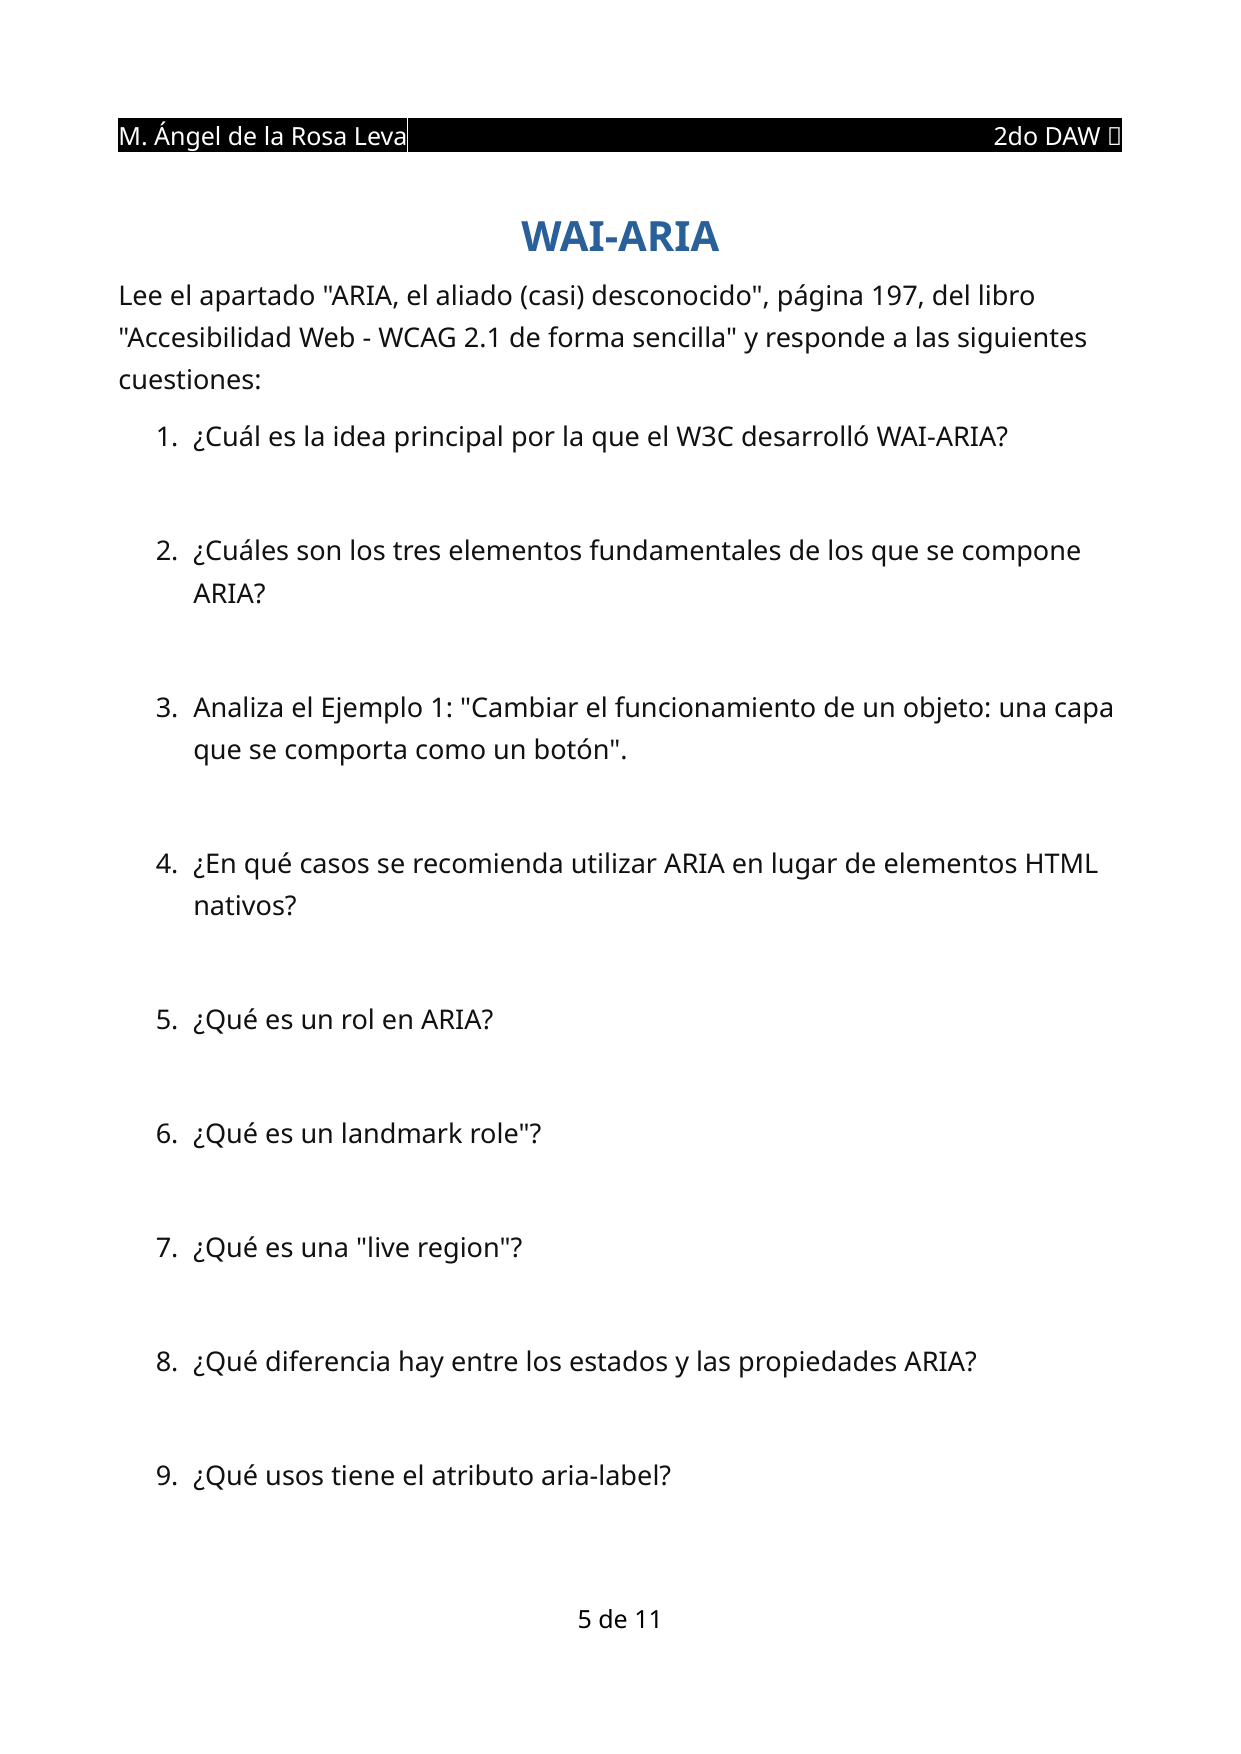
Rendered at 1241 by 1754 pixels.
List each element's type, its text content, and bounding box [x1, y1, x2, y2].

subtitle WAI-ARIA [118, 207, 1122, 263]
list ¿Qué es un landmark role"? [156, 1115, 1122, 1152]
list ¿Qué es un rol en ARIA? [156, 1001, 1122, 1038]
list ¿Cuáles son los tres elementos fundamentales de los que se compone ARIA? [156, 532, 1122, 611]
text Lee el apartado "ARIA, el aliado (casi) desconocido", página 197, del libro "Accesibilidad Web - WCAG 2.1 de forma sencilla" y responde a las siguientes cuestiones: [118, 276, 1122, 398]
list ¿En qué casos se recomienda utilizar ARIA en lugar de elementos HTML nativos? [156, 844, 1122, 924]
list Analiza el Ejemplo 1: "Cambiar el funcionamiento de un objeto: una capa que se comporta como un botón". [156, 688, 1122, 767]
list ¿Qué usos tiene el atributo aria-label? [156, 1457, 1122, 1493]
list ¿Qué es una "live region"? [156, 1229, 1122, 1266]
list ¿Qué diferencia hay entre los estados y las propiedades ARIA? [156, 1343, 1122, 1379]
list ¿Cuál es la idea principal por la que el W3C desarrolló WAI-ARIA? [156, 418, 1122, 454]
